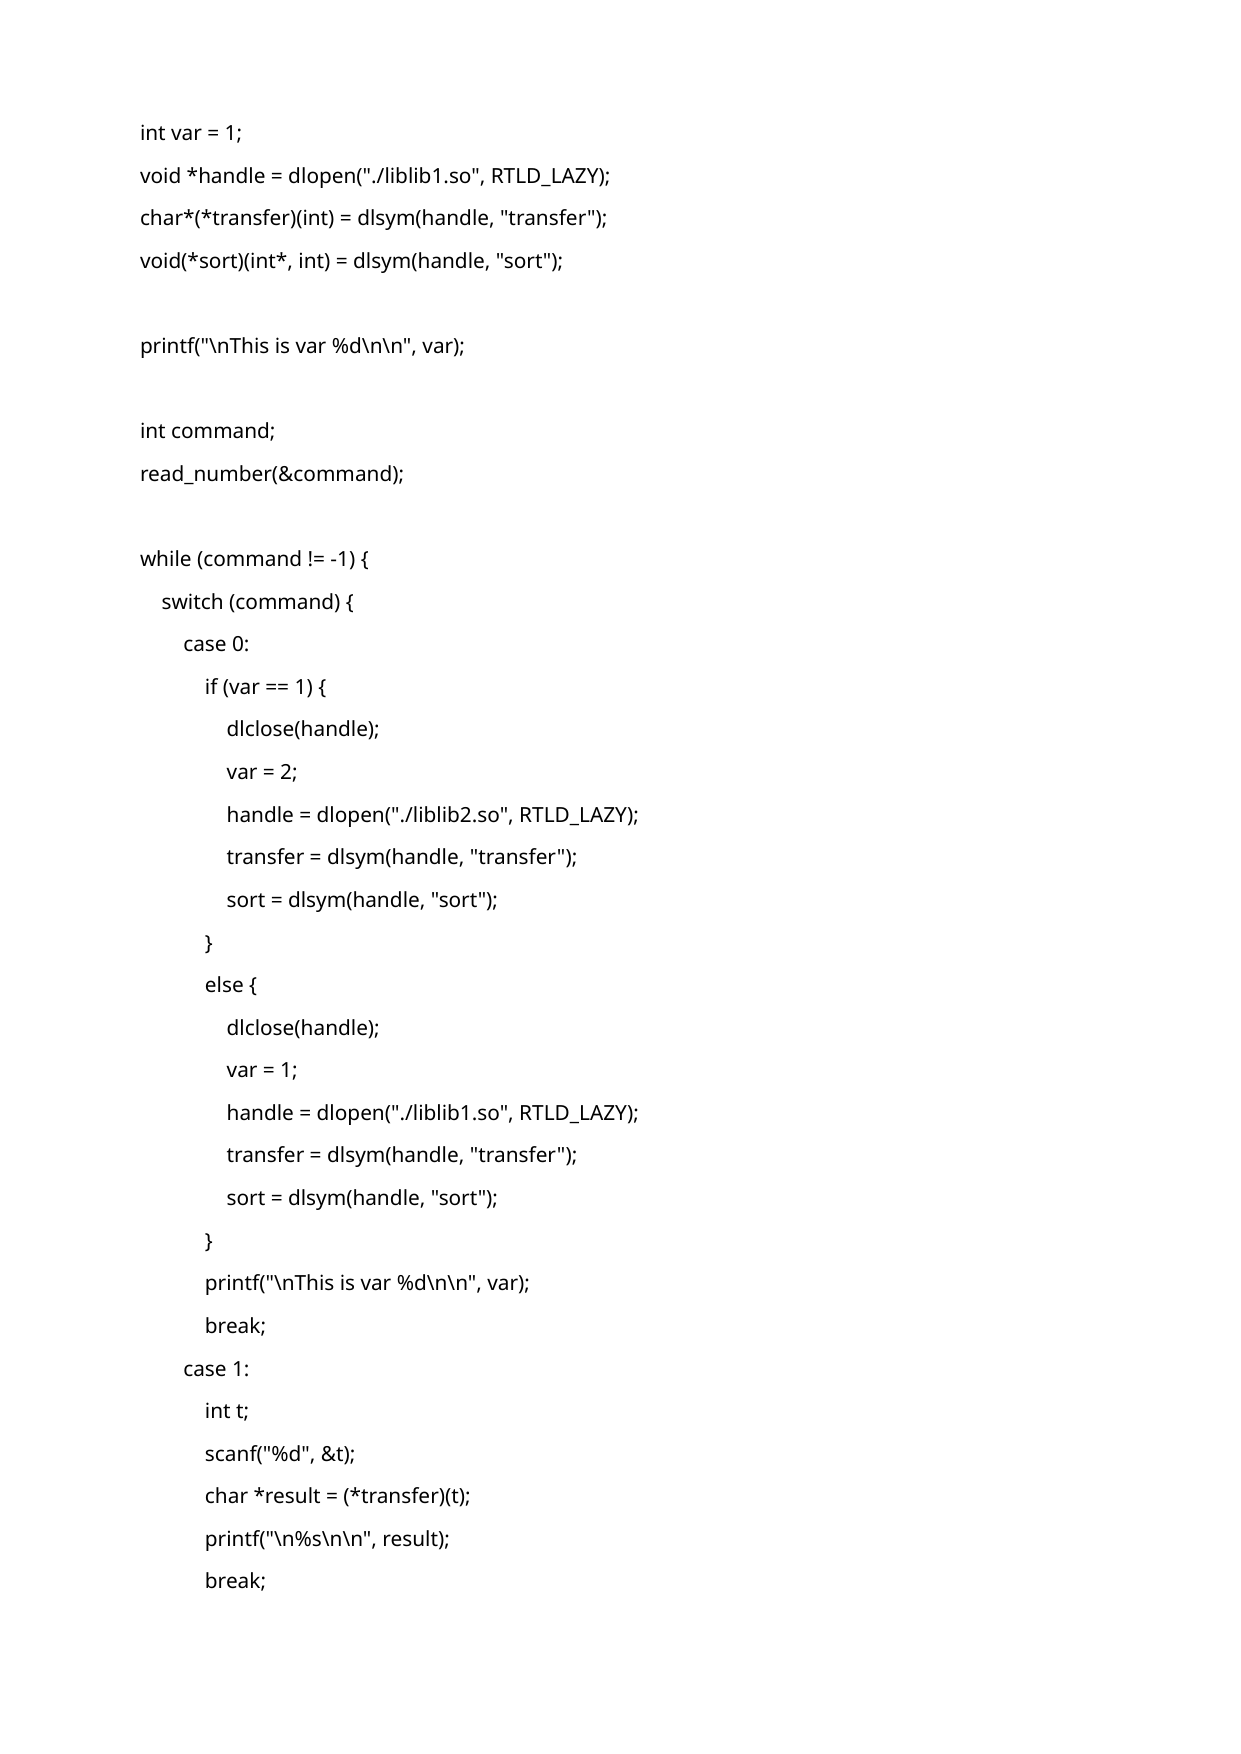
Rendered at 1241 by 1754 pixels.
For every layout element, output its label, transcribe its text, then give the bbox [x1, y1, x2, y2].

text sort = dlsym(handle, "sort"); [118, 1183, 1122, 1212]
text while (command != -1) { [118, 544, 1122, 573]
text case 0: [118, 629, 1122, 658]
text printf("\nThis is var %d\n\n", var); [118, 1268, 1122, 1297]
text dlclose(handle); [118, 1013, 1122, 1041]
text transfer = dlsym(handle, "transfer"); [118, 1141, 1122, 1169]
text read_number(&command); [118, 459, 1122, 487]
text printf("\n%s\n\n", result); [118, 1524, 1122, 1552]
text var = 1; [118, 1055, 1122, 1084]
text handle = dlopen("./liblib1.so", RTLD_LAZY); [118, 1098, 1122, 1126]
text void(*sort)(int*, int) = dlsym(handle, "sort"); [118, 246, 1122, 274]
text case 1: [118, 1354, 1122, 1382]
text void *handle = dlopen("./liblib1.so", RTLD_LAZY); [118, 161, 1122, 189]
text break; [118, 1311, 1122, 1339]
text switch (command) { [118, 587, 1122, 615]
text handle = dlopen("./liblib2.so", RTLD_LAZY); [118, 800, 1122, 828]
text break; [118, 1567, 1122, 1595]
text int t; [118, 1396, 1122, 1425]
text var = 2; [118, 757, 1122, 786]
text char *result = (*transfer)(t); [118, 1481, 1122, 1510]
text transfer = dlsym(handle, "transfer"); [118, 842, 1122, 871]
text dlclose(handle); [118, 714, 1122, 743]
text scanf("%d", &t); [118, 1439, 1122, 1467]
text } [118, 928, 1122, 956]
text printf("\nThis is var %d\n\n", var); [118, 331, 1122, 359]
text else { [118, 970, 1122, 999]
text int var = 1; [118, 118, 1122, 147]
text } [118, 1226, 1122, 1254]
text if (var == 1) { [118, 672, 1122, 700]
text sort = dlsym(handle, "sort"); [118, 885, 1122, 913]
text int command; [118, 416, 1122, 445]
text char*(*transfer)(int) = dlsym(handle, "transfer"); [118, 203, 1122, 232]
